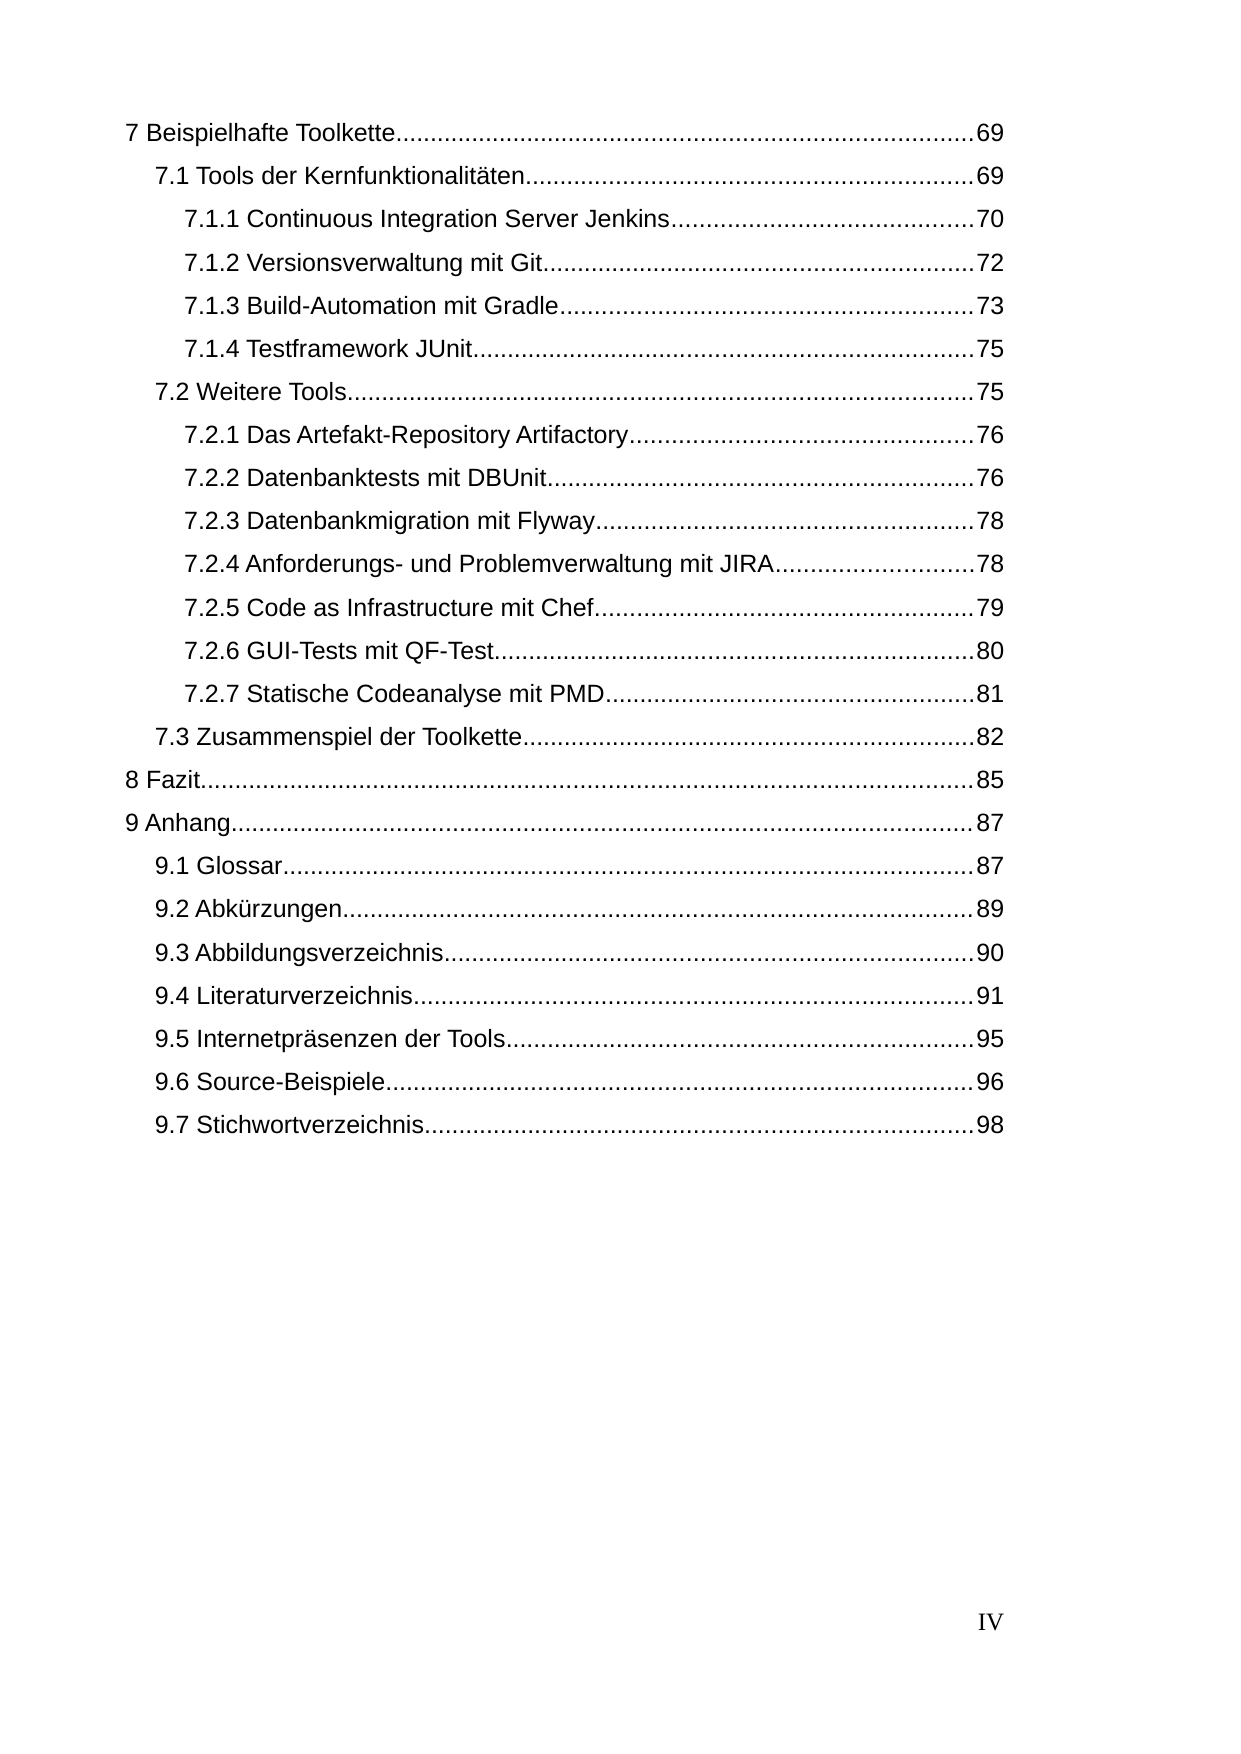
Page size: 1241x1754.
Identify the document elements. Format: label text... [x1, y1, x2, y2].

text 7.2.2 Datenbanktests mit DBUnit 76 [177, 463, 1004, 492]
text 9.7 Stichwortverzeichnis 98 [148, 1110, 1004, 1139]
text 9 Anhang 87 [118, 808, 1004, 837]
text 7.1.2 Versionsverwaltung mit Git 72 [177, 247, 1004, 276]
text 9.1 Glossar 87 [148, 851, 1004, 880]
text 7.1.1 Continuous Integration Server Jenkins 70 [177, 204, 1004, 233]
text 7 Beispielhafte Toolkette 69 [118, 118, 1004, 147]
text 7.2.5 Code as Infrastructure mit Chef 79 [177, 592, 1004, 621]
text 7.2.3 Datenbankmigration mit Flyway 78 [177, 506, 1004, 535]
text 9.4 Literaturverzeichnis 91 [148, 981, 1004, 1009]
text 7.2.7 Statische Codeanalyse mit PMD 81 [177, 679, 1004, 707]
text 8 Fazit 85 [118, 765, 1004, 794]
text 7.1.3 Build-Automation mit Gradle 73 [177, 291, 1004, 319]
text 7.1 Tools der Kernfunktionalitäten 69 [148, 161, 1004, 190]
text 7.1.4 Testframework JUnit 75 [177, 334, 1004, 362]
text 9.5 Internetpräsenzen der Tools 95 [148, 1024, 1004, 1052]
text 7.3 Zusammenspiel der Toolkette 82 [148, 722, 1004, 751]
text 7.2.6 GUI-Tests mit QF-Test 80 [177, 636, 1004, 664]
text 9.2 Abkürzungen 89 [148, 894, 1004, 923]
text 7.2 Weitere Tools 75 [148, 377, 1004, 406]
text 7.2.4 Anforderungs- und Problemverwaltung mit JIRA 78 [177, 549, 1004, 578]
text 7.2.1 Das Artefakt-Repository Artifactory 76 [177, 420, 1004, 449]
text 9.6 Source-Beispiele 96 [148, 1067, 1004, 1096]
text 9.3 Abbildungsverzeichnis 90 [148, 937, 1004, 966]
